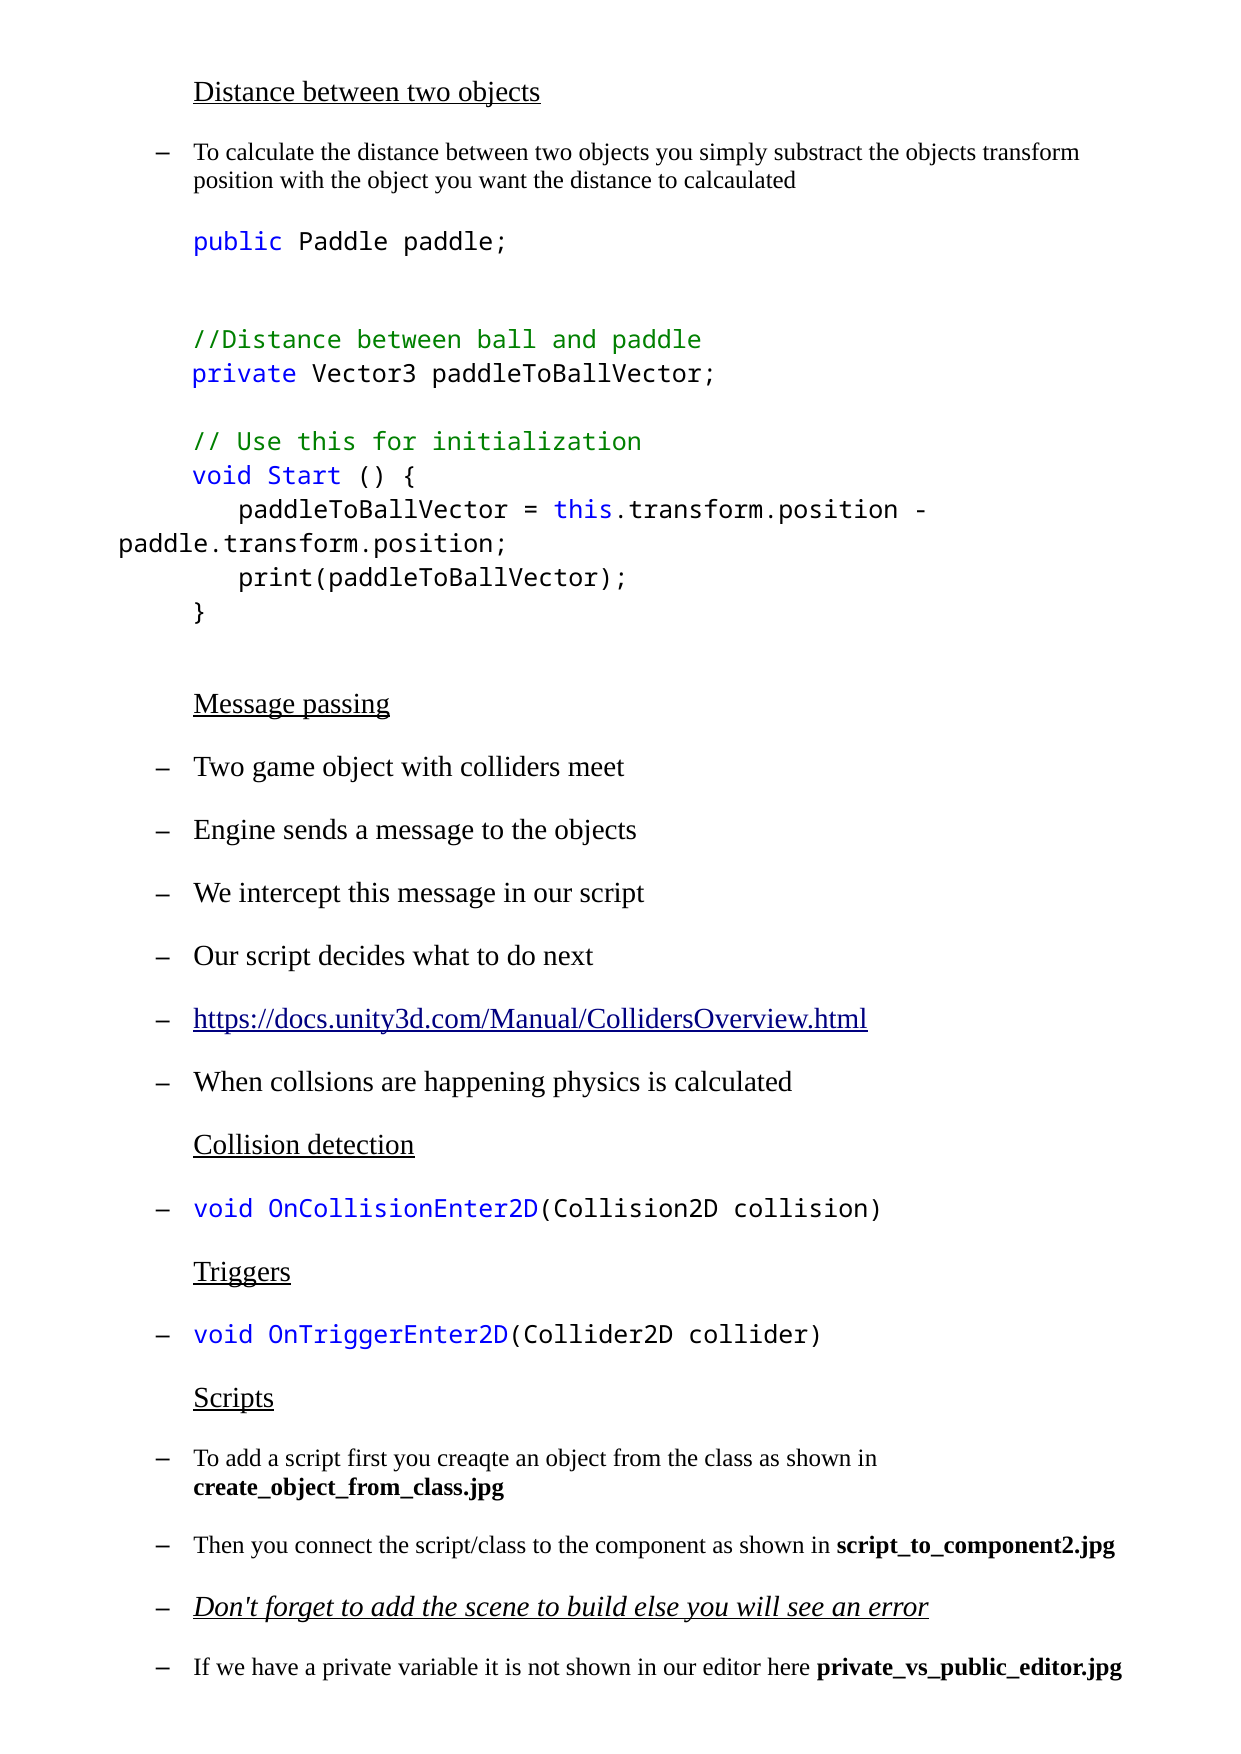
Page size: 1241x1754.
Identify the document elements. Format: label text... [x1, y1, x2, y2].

text private Vector3 paddleToBallVector; [118, 355, 1122, 389]
list Engine sends a message to the objects [156, 812, 1122, 846]
list Our script decides what to do next [156, 938, 1122, 972]
text } [118, 594, 1122, 628]
list https://docs.unity3d.com/Manual/CollidersOverview.html [156, 1001, 1122, 1035]
list public Paddle paddle; [156, 224, 1122, 258]
text paddleToBallVector = this.transform.position - paddle.transform.position; [118, 492, 1122, 560]
list Don't forget to add the scene to build else you will see an error [156, 1589, 1122, 1622]
list Two game object with colliders meet [156, 749, 1122, 783]
list Then you connect the script/class to the component as shown in script_to_component2.jpg [156, 1530, 1122, 1559]
list Distance between two objects [156, 74, 1122, 107]
text //Distance between ball and paddle [118, 321, 1122, 355]
list Collision detection [156, 1127, 1122, 1161]
list Triggers [156, 1254, 1122, 1287]
text print(paddleToBallVector); [118, 560, 1122, 594]
text // Use this for initialization [118, 423, 1122, 458]
list To add a script first you creaqte an object from the class as shown in create_object_from_class.jpg [156, 1443, 1122, 1501]
text void Start () { [118, 458, 1122, 492]
list If we have a private variable it is not shown in our editor here private_vs_public_editor.jpg [156, 1652, 1122, 1680]
list When collsions are happening physics is calculated [156, 1064, 1122, 1098]
list void OnTriggerEnter2D(Collider2D collider) [156, 1317, 1122, 1351]
list Scripts [156, 1380, 1122, 1414]
list To calculate the distance between two objects you simply substract the objects transform position with the object you want the distance to calcaulated [156, 137, 1122, 194]
list We intercept this message in our script [156, 875, 1122, 909]
list Message passing [156, 686, 1122, 720]
list void OnCollisionEnter2D(Collision2D collision) [156, 1190, 1122, 1224]
